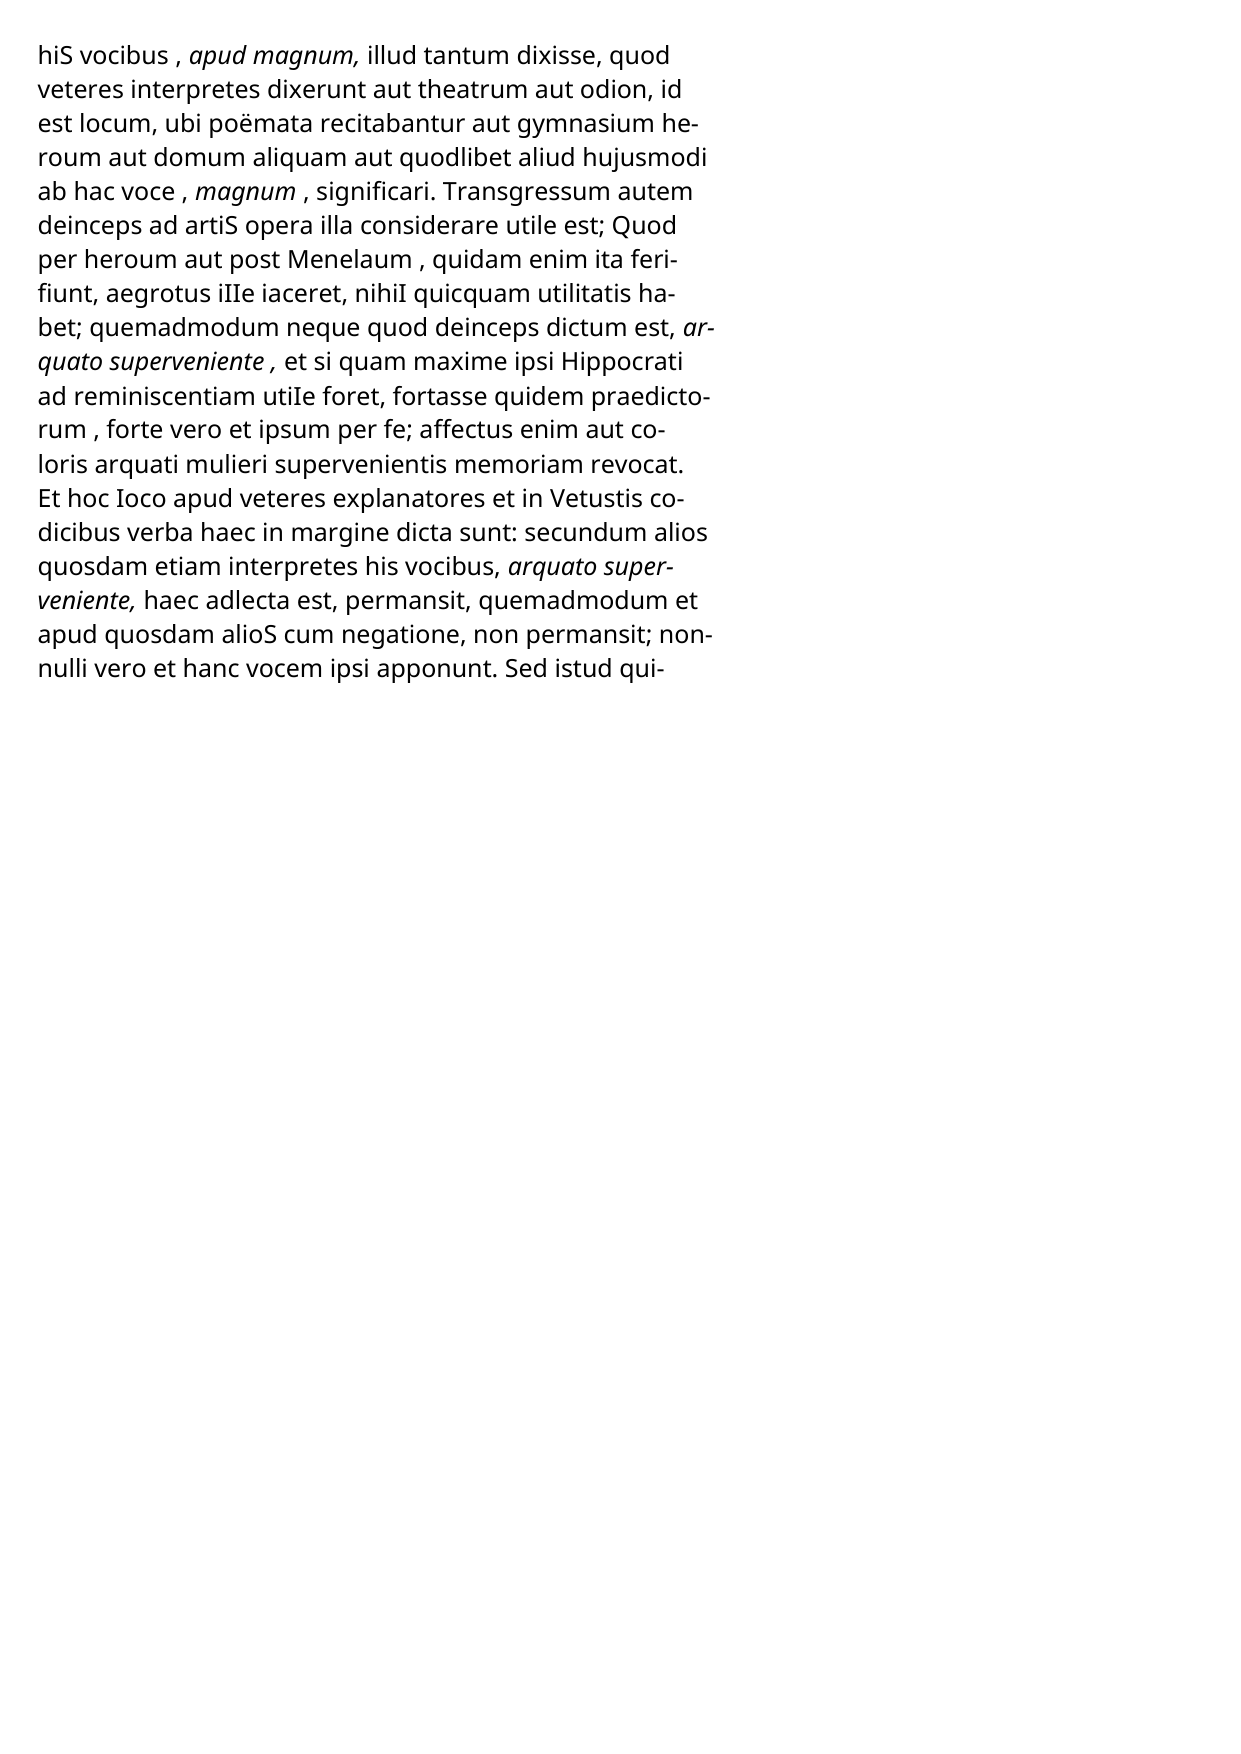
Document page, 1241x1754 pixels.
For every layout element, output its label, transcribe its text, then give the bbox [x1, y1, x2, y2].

text hiS vocibus , apud magnum, illud tantum dixisse, quod veteres interpretes dixerunt aut theatrum aut odion, id est locum, ubi poëmata recitabantur aut gymnasium he- roum aut domum aliquam aut quodlibet aliud hujusmodi ab hac voce , magnum , significari. Transgressum autem deinceps ad artiS opera illa considerare utile est; Quod per heroum aut post Menelaum , quidam enim ita feri- fiunt, aegrotus iIIe iaceret, nihiI quicquam utilitatis ha- bet; quemadmodum neque quod deinceps dictum est, ar- quato superveniente , et si quam maxime ipsi Hippocrati ad reminiscentiam utiIe foret, fortasse quidem praedicto- rum , forte vero et ipsum per fe; affectus enim aut co- loris arquati mulieri supervenientis memoriam revocat. Et hoc Ioco apud veteres explanatores et in Vetustis co- dicibus verba haec in margine dicta sunt: secundum alios quosdam etiam interpretes his vocibus, arquato super- veniente, haec adlecta est, permansit, quemadmodum et apud quosdam alioS cum negatione, non permansit; non- nulli vero et hanc vocem ipsi apponunt. Sed istud qui- [37, 37, 1203, 685]
